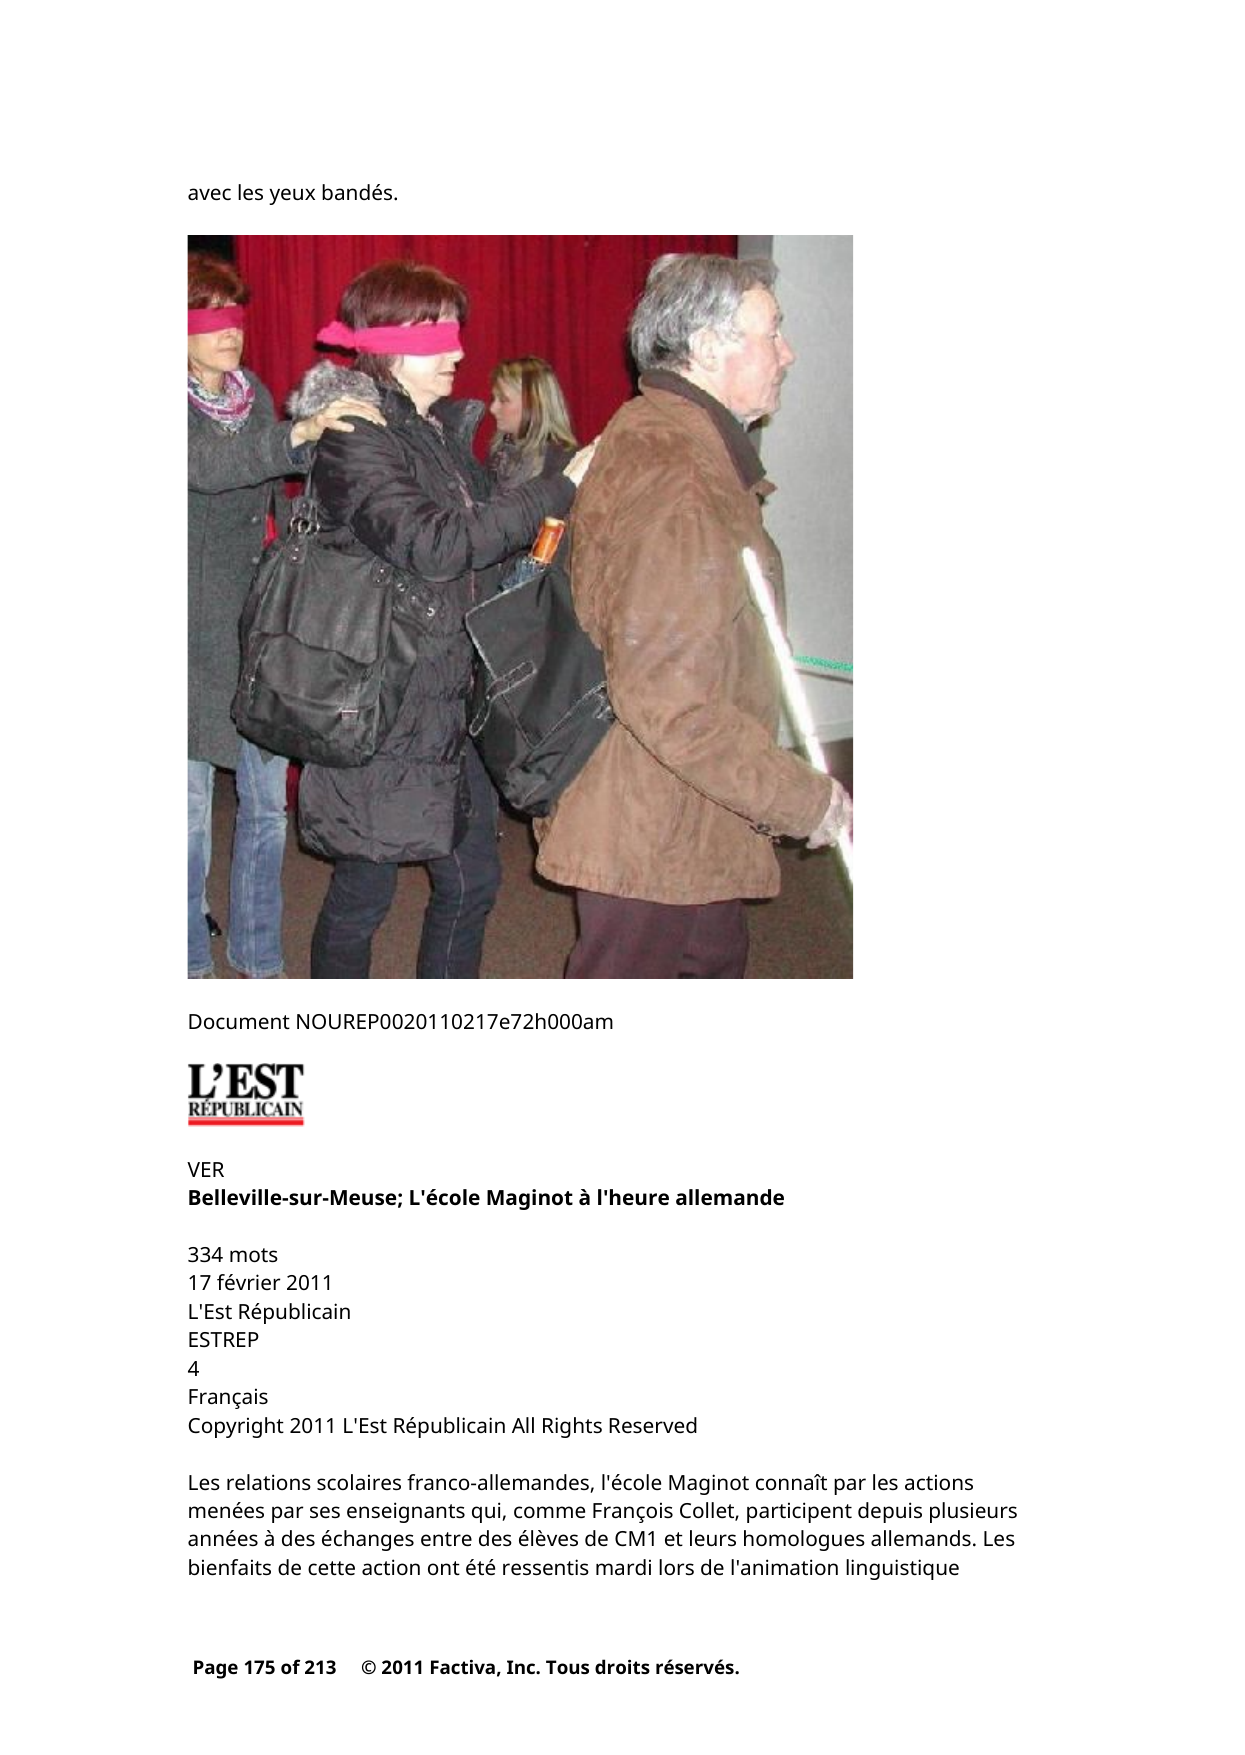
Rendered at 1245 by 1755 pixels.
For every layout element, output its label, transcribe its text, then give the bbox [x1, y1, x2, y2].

text Belleville-sur-Meuse; L'école Maginot à l'heure allemande [187, 1183, 1057, 1212]
text Copyright 2011 L'Est Républicain All Rights Reserved [187, 1411, 1057, 1439]
text Les relations scolaires franco-allemandes, l'école Maginot connaît par les actions menées par ses enseignants qui, comme François Collet, participent depuis plusieurs années à des échanges entre des élèves de CM1 et leurs homologues allemands. Les bienfaits de cette action ont été ressentis mardi lors de l'animation linguistique [187, 1468, 1057, 1581]
text 4 [187, 1354, 1057, 1382]
picture [187, 1063, 305, 1127]
picture [187, 235, 854, 979]
text avec les yeux bandés. [187, 178, 1057, 207]
text Document NOUREP0020110217e72h000am [187, 1007, 1057, 1035]
text VER [187, 1155, 1057, 1183]
text Français [187, 1382, 1057, 1411]
text 17 février 2011 [187, 1268, 1057, 1297]
text ESTREP [187, 1325, 1057, 1354]
text 334 mots [187, 1240, 1057, 1268]
text L'Est Républicain [187, 1297, 1057, 1325]
